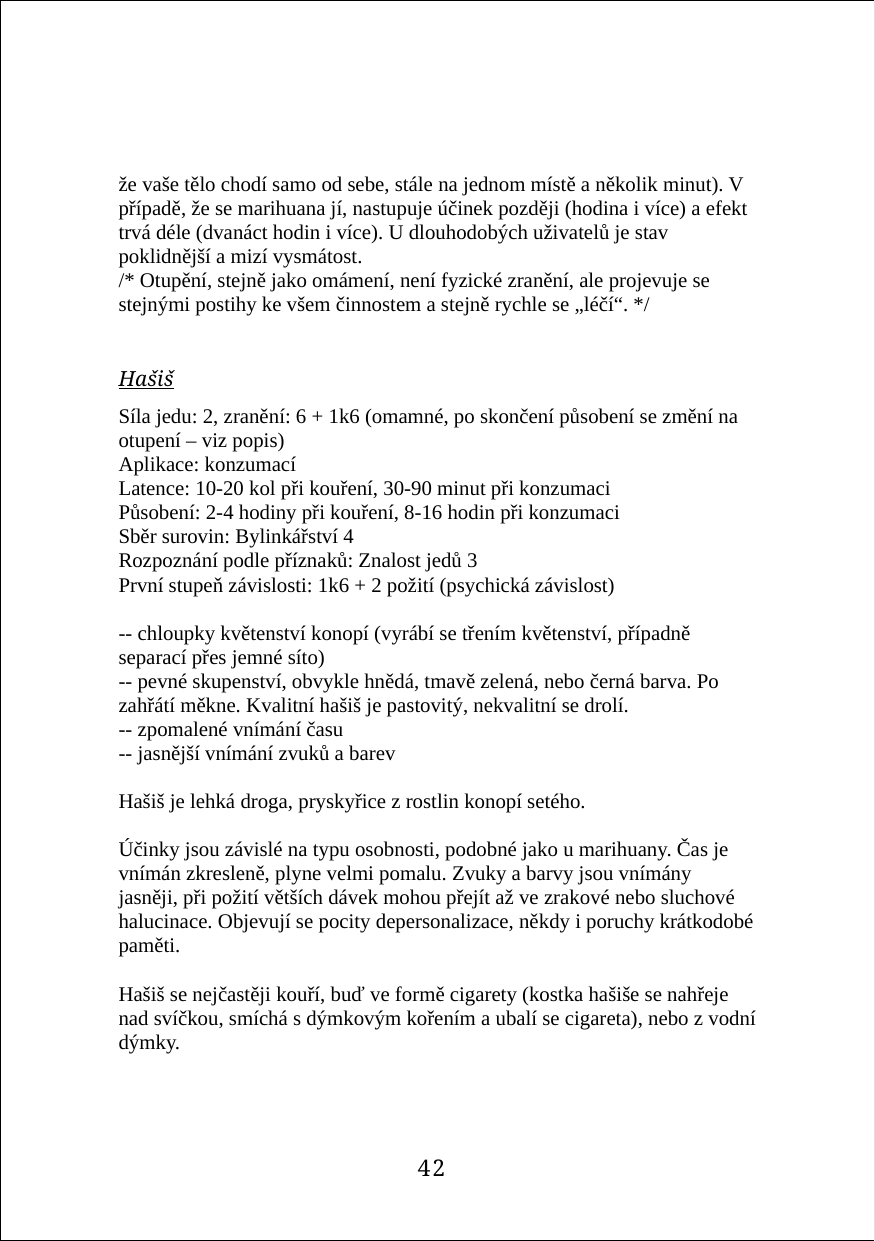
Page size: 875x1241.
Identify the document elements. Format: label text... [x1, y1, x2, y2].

text První stupeň závislosti: 1k6 + 2 požití (psychická závislost) [118, 572, 756, 597]
text Působení: 2-4 hodiny při kouření, 8-16 hodin při konzumaci [118, 500, 756, 524]
text Rozpoznání podle příznaků: Znalost jedů 3 [118, 548, 756, 572]
text -- chloupky květenství konopí (vyrábí se třením květenství, případně separací přes jemné síto) [118, 621, 756, 669]
text Aplikace: konzumací [118, 452, 756, 476]
text Hašiš se nejčastěji kouří, buď ve formě cigarety (kostka hašiše se nahřeje nad svíčkou, smíchá s dýmkovým kořením a ubalí se cigareta), nebo z vodní dýmky. [118, 982, 756, 1054]
text -- zpomalené vnímání času [118, 717, 756, 741]
text -- jasnější vnímání zvuků a barev [118, 741, 756, 765]
text Sběr surovin: Bylinkářství 4 [118, 524, 756, 548]
text Latence: 10-20 kol při kouření, 30-90 minut při konzumaci [118, 476, 756, 500]
text Účinky jsou závislé na typu osobnosti, podobné jako u marihuany. Čas je vnímán zkresleně, plyne velmi pomalu. Zvuky a barvy jsou vnímány jasněji, při požití větších dávek mohou přejít až ve zrakové nebo sluchové halucinace. Objevují se pocity depersonalizace, někdy i poruchy krátkodobé paměti. [118, 837, 756, 957]
text že vaše tělo chodí samo od sebe, stále na jednom místě a několik minut). V případě, že se marihuana jí, nastupuje účinek později (hodina i více) a efekt trvá déle (dvanáct hodin i více). U dlouhodobých uživatelů je stav poklidnější a mizí vysmátost. [118, 172, 756, 268]
text -- pevné skupenství, obvykle hnědá, tmavě zelená, nebo černá barva. Po zahřátí měkne. Kvalitní hašiš je pastovitý, nekvalitní se drolí. [118, 669, 756, 717]
text Hašiš je lehká droga, pryskyřice z rostlin konopí setého. [118, 789, 756, 813]
text /* Otupění, stejně jako omámení, není fyzické zranění, ale projevuje se stejnými postihy ke všem činnostem a stejně rychle se „léčí“. */ [118, 268, 756, 316]
text Síla jedu: 2, zranění: 6 + 1k6 (omamné, po skončení působení se změní na otupení – viz popis) [118, 404, 756, 452]
subtitle Hašiš [118, 364, 756, 392]
